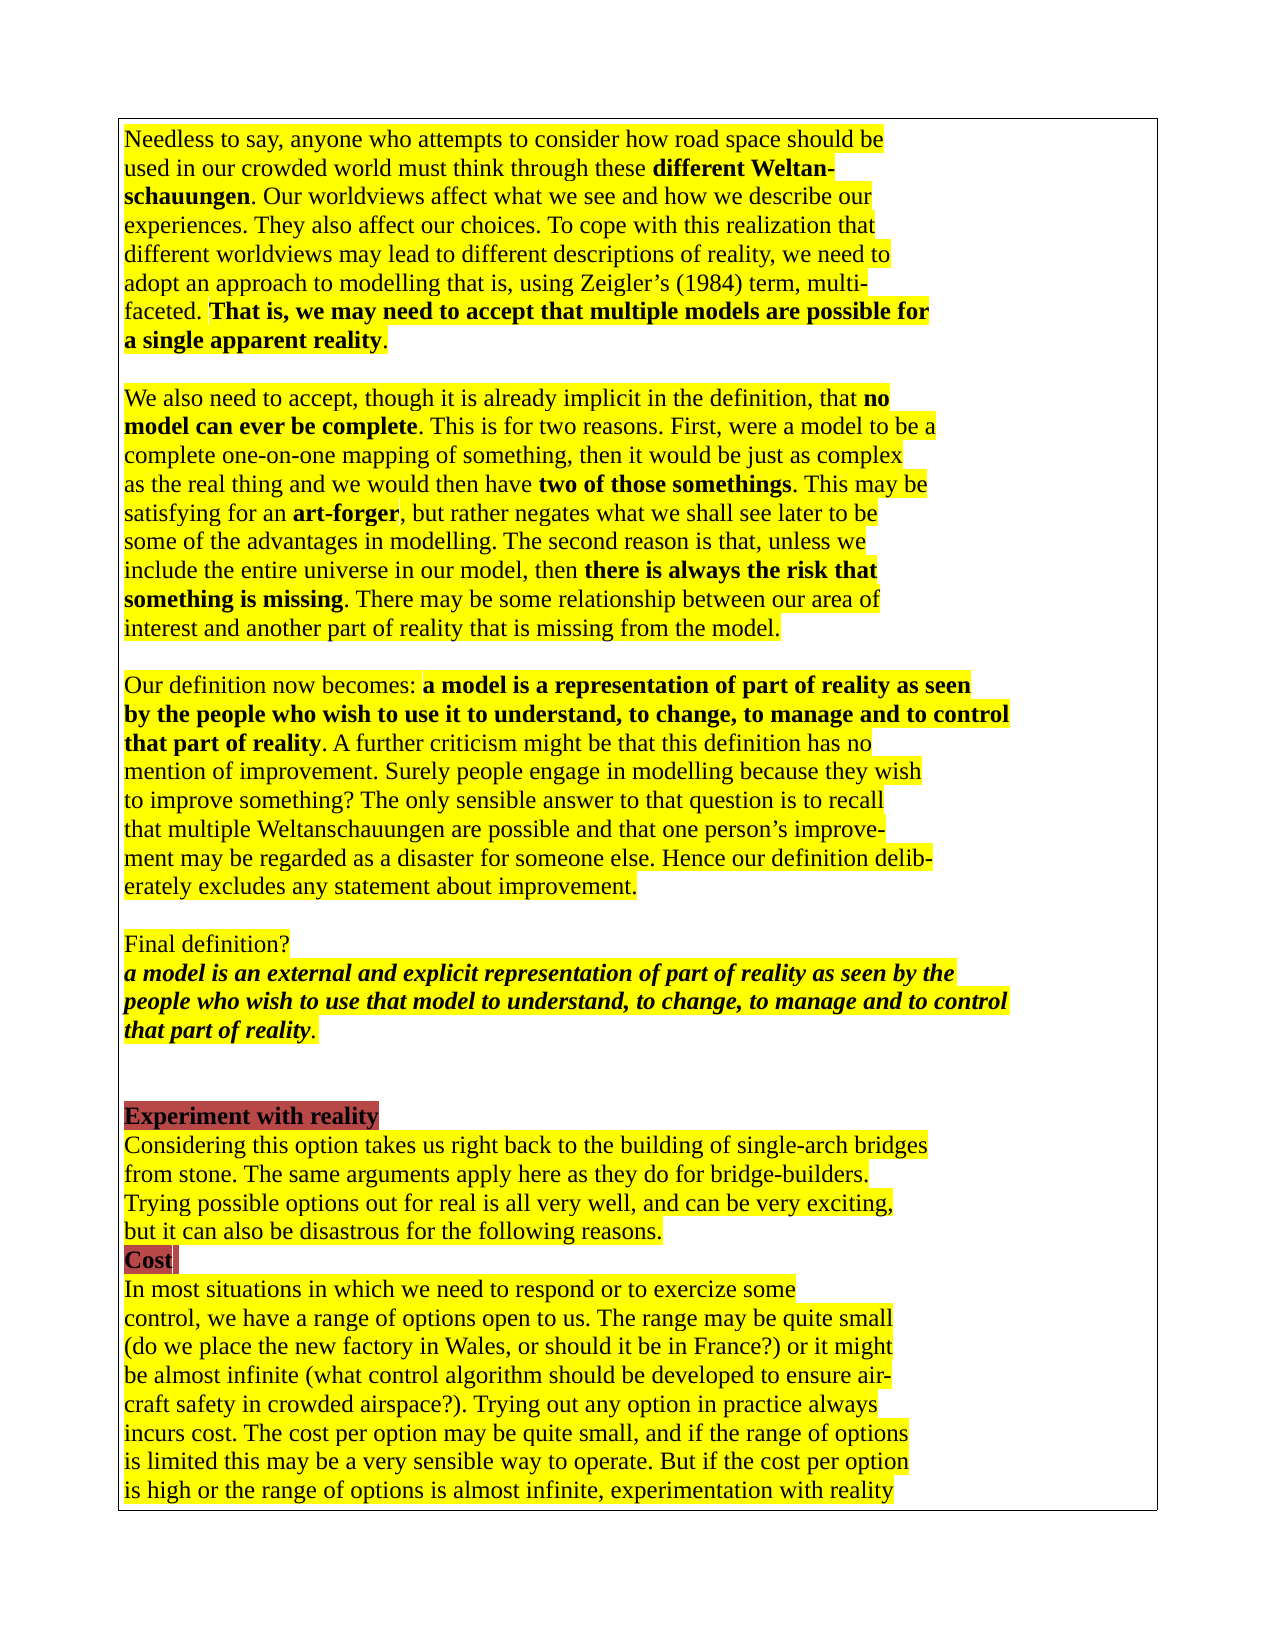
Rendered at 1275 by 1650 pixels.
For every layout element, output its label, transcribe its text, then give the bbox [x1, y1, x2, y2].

table_cell Needless to say, anyone who attempts to consider how road space should be used in our crowded world must think through these different Weltan- schauungen. Our worldviews affect what we see and how we describe our experiences. They also affect our choices. To cope with this realization that different worldviews may lead to different descriptions of reality, we need to adopt an approach to modelling that is, using Zeigler’s (1984) term, multi- faceted. That is, we may need to accept that multiple models are possible for a single apparent reality. We also need to accept, though it is already implicit in the definition, that no model can ever be complete. This is for two reasons. First, were a model to be a complete one-on-one mapping of something, then it would be just as complex as the real thing and we would then have two of those somethings. This may be satisfying for an art-forger, but rather negates what we shall see later to be some of the advantages in modelling. The second reason is that, unless we include the entire universe in our model, then there is always the risk that something is missing. There may be some relationship between our area of interest and another part of reality that is missing from the model. Our definition now becomes: a model is a representation of part of reality as seen by the people who wish to use it to understand, to change, to manage and to control that part of reality. A further criticism might be that this definition has no mention of improvement. Surely people engage in modelling because they wish to improve something? The only sensible answer to that question is to recall that multiple Weltanschauungen are possible and that one person’s improve- ment may be regarded as a disaster for someone else. Hence our definition delib- erately excludes any statement about improvement. Final definition? a model is an external and explicit representation of part of reality as seen by the people who wish to use that model to understand, to change, to manage and to control that part of reality. Experiment with reality Considering this option takes us right back to the building of single-arch bridges from stone. The same arguments apply here as they do for bridge-builders. Trying possible options out for real is all very well, and can be very exciting, but it can also be disastrous for the following reasons. Cost In most situations in which we need to respond or to exercize some control, we have a range of options open to us. The range may be quite small (do we place the new factory in Wales, or should it be in France?) or it might be almost infinite (what control algorithm should be developed to ensure air- craft safety in crowded airspace?). Trying out any option in practice always incurs cost. The cost per option may be quite small, and if the range of options is limited this may be a very sensible way to operate. But if the cost per option is high or the range of options is almost infinite, experimentation with reality [119, 119, 1157, 1510]
